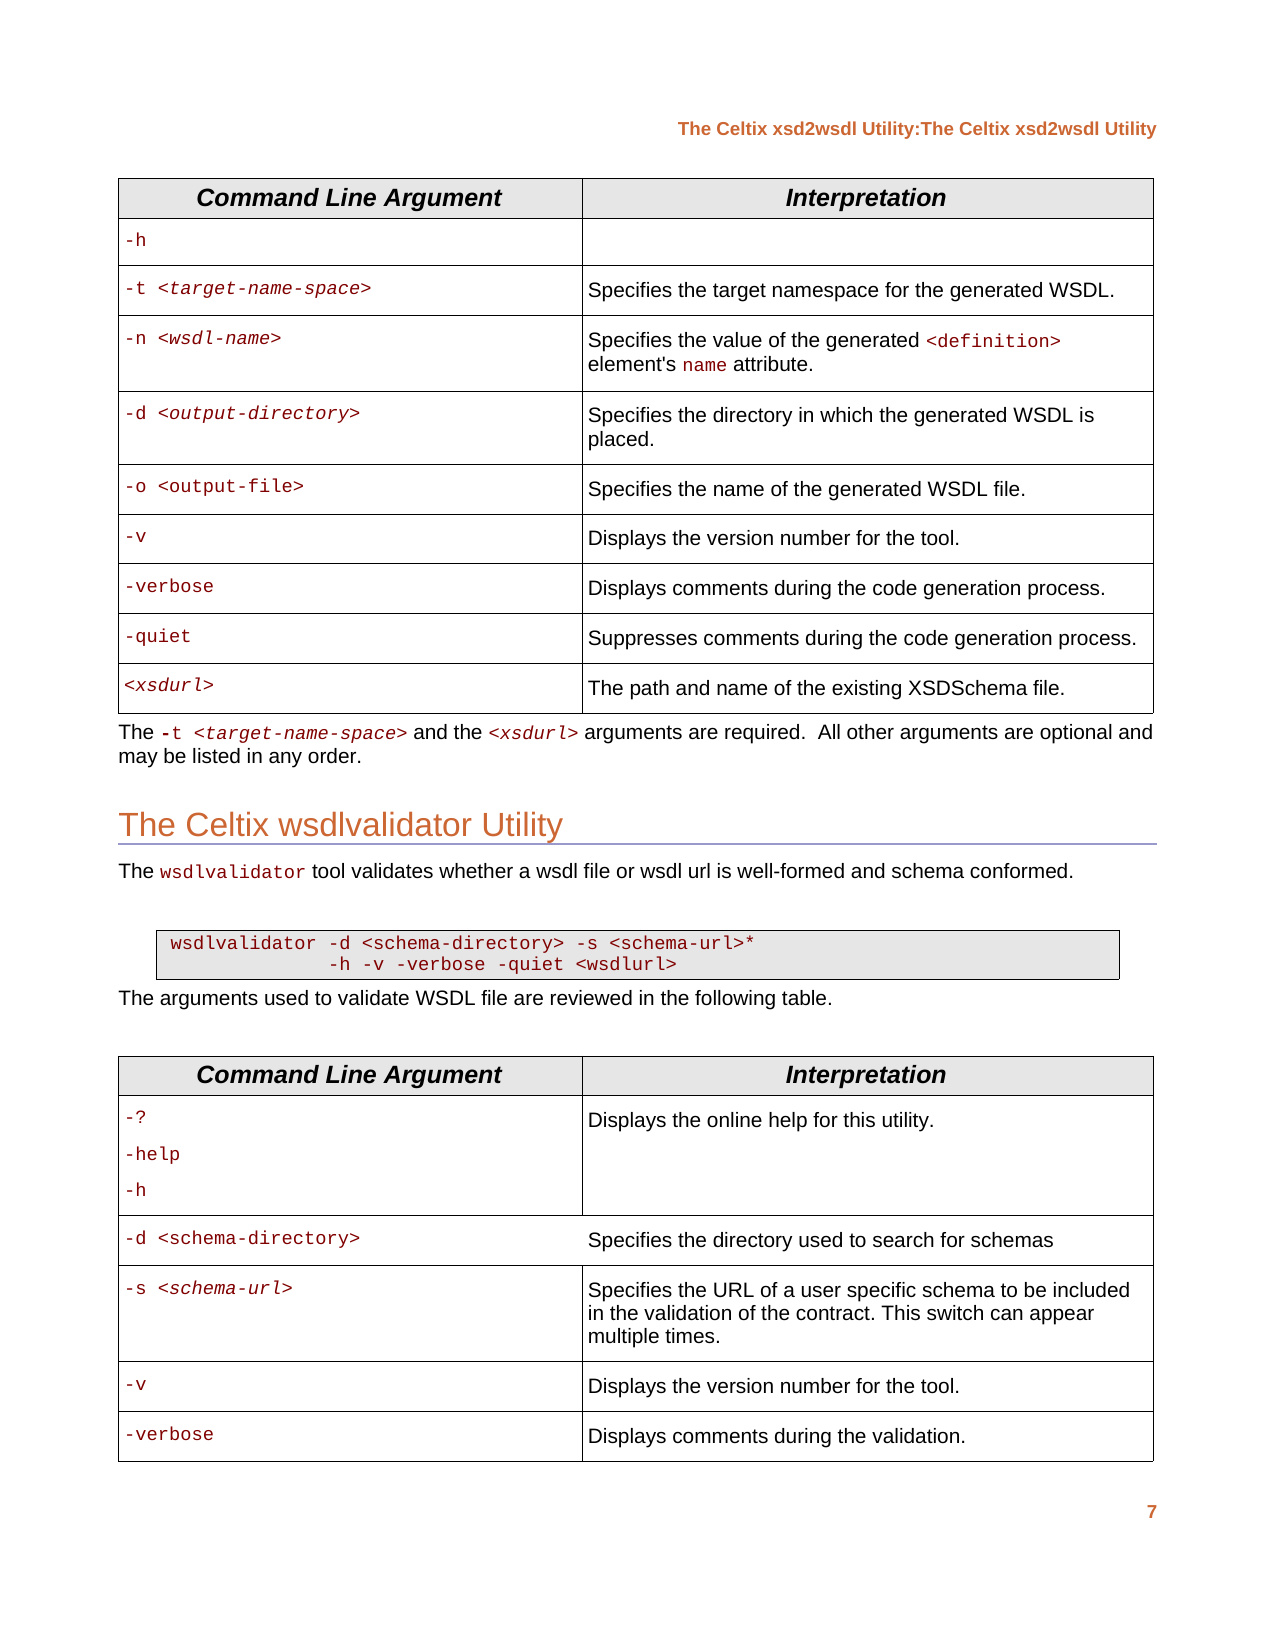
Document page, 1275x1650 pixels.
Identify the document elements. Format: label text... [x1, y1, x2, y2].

table_cell The path and name of the existing XSDSchema file. [583, 664, 1153, 713]
table_header Interpretation [583, 1057, 1153, 1095]
table_cell -v [119, 1362, 582, 1411]
table_cell -o <output-file> [119, 465, 582, 513]
table_cell Specifies the name of the generated WSDL file. [583, 465, 1153, 513]
table_cell Displays the online help for this utility. [583, 1096, 1153, 1215]
text The arguments used to validate WSDL file are reviewed in the following table. [118, 987, 1157, 1010]
table_cell Specifies the directory in which the generated WSDL is placed. [583, 392, 1153, 464]
table_cell -d <schema-directory> [119, 1216, 582, 1265]
table_cell Displays the version number for the tool. [583, 1362, 1153, 1411]
table_cell Specifies the URL of a user specific schema to be included in the validation of the contract. This switch can appear multiple times. [583, 1266, 1153, 1361]
text wsdlvalidator -d <schema-directory> -s <schema-url>* [157, 931, 1119, 952]
table_cell Specifies the target namespace for the generated WSDL. [583, 266, 1153, 315]
text The wsdlvalidator tool validates whether a wsdl file or wsdl url is well-formed and schema conformed. [118, 860, 1157, 884]
table_cell Displays the version number for the tool. [583, 515, 1153, 563]
table_cell -verbose [119, 564, 582, 613]
table_cell Displays comments during the code generation process. [583, 564, 1153, 613]
table_cell [583, 219, 1153, 265]
table_cell <xsdurl> [119, 664, 582, 713]
table_header Interpretation [583, 179, 1153, 218]
subtitle The Celtix wsdlvalidator Utility [118, 806, 1157, 843]
table_cell Displays comments during the validation. [583, 1412, 1153, 1461]
table_header Command Line Argument [119, 179, 582, 218]
table_cell -verbose [119, 1412, 582, 1461]
text The -t <target-name-space> and the <xsdurl> arguments are required. All other arguments are optional and may be listed in any order. [118, 720, 1157, 768]
table_cell -n <wsdl-name> [119, 316, 582, 391]
table_cell -t <target-name-space> [119, 266, 582, 315]
text -h -v -verbose -quiet <wsdlurl> [157, 952, 1119, 979]
table_header Command Line Argument [119, 1057, 582, 1095]
table_cell -s <schema-url> [119, 1266, 582, 1361]
table_cell Specifies the directory used to search for schemas [582, 1216, 1153, 1265]
table_cell -quiet [119, 614, 582, 663]
table_cell -? -help -h [119, 1096, 582, 1215]
table_cell -v [119, 515, 582, 563]
table_cell Specifies the value of the generated <definition> element's name attribute. [583, 316, 1153, 391]
table_cell -d <output-directory> [119, 392, 582, 464]
table_cell Suppresses comments during the code generation process. [583, 614, 1153, 663]
table_cell -h [119, 219, 582, 265]
